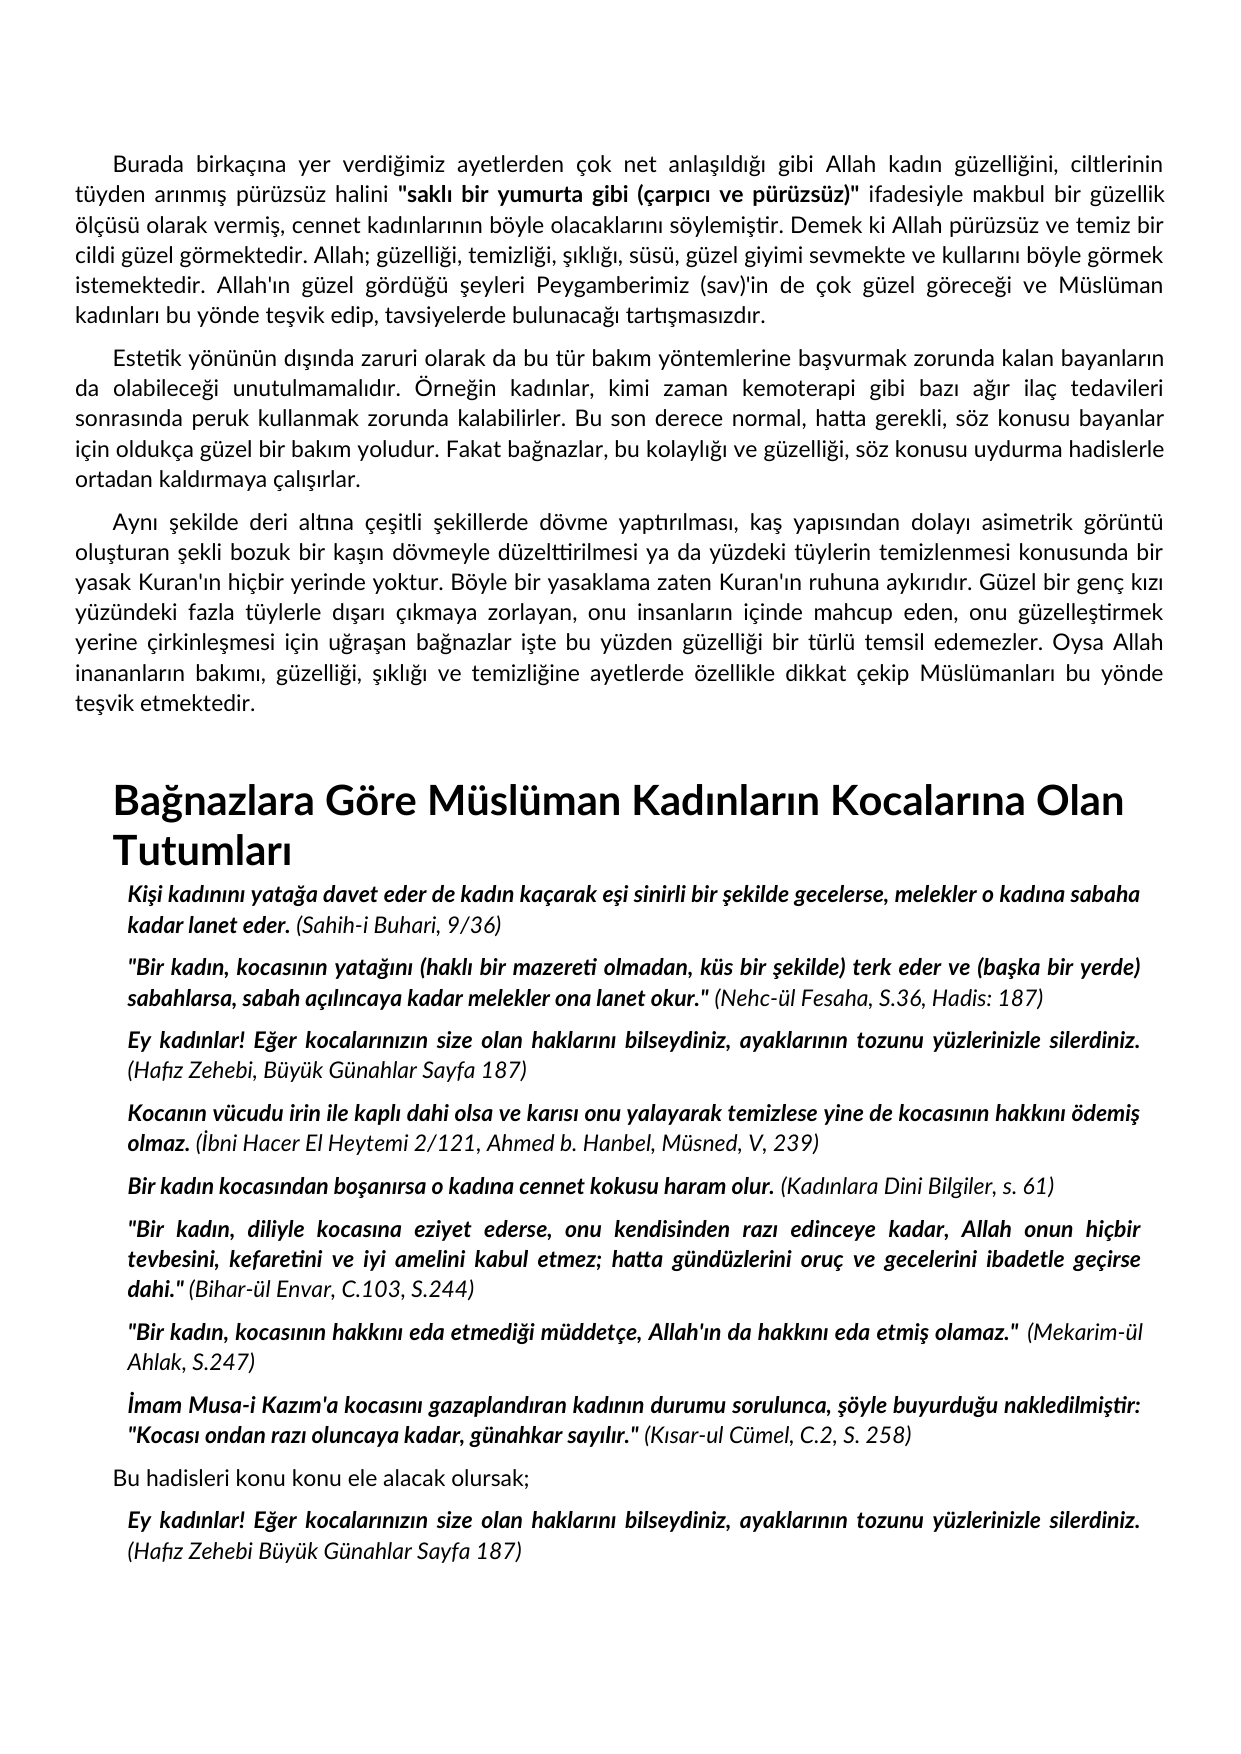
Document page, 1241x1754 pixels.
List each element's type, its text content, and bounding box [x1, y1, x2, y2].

text Estetik yönünün dışında zaruri olarak da bu tür bakım yöntemlerine başvurmak zorunda kalan bayanların da olabileceği unutulmamalıdır. Örneğin kadınlar, kimi zaman kemoterapi gibi bazı ağır ilaç tedavileri sonrasında peruk kullanmak zorunda kalabilirler. Bu son derece normal, hatta gerekli, söz konusu bayanlar için oldukça güzel bir bakım yoludur. Fakat bağnazlar, bu kolaylığı ve güzelliği, söz konusu uydurma hadislerle ortadan kaldırmaya çalışırlar. [75, 344, 1165, 492]
subtitle Bağnazlara Göre Müslüman Kadınların Kocalarına Olan Tutumları [112, 774, 1165, 874]
text İmam Musa-i Kazım'a kocasını gazaplandıran kadının durumu sorulunca, şöyle buyurduğu nakledilmiştir: "Kocası ondan razı oluncaya kadar, günahkar sayılır." (Kısar-ul Cümel, C.2, S. 258) [127, 1391, 1143, 1448]
text Aynı şekilde deri altına çeşitli şekillerde dövme yaptırılması, kaş yapısından dolayı asimetrik görüntü oluşturan şekli bozuk bir kaşın dövmeyle düzelttirilmesi ya da yüzdeki tüylerin temizlenmesi konusunda bir yasak Kuran'ın hiçbir yerinde yoktur. Böyle bir yasaklama zaten Kuran'ın ruhuna aykırıdır. Güzel bir genç kızı yüzündeki fazla tüylerle dışarı çıkmaya zorlayan, onu insanların içinde mahcup eden, onu güzelleştirmek yerine çirkinleşmesi için uğraşan bağnazlar işte bu yüzden güzelliği bir türlü temsil edemezler. Oysa Allah inananların bakımı, güzelliği, şıklığı ve temizliğine ayetlerde özellikle dikkat çekip Müslümanları bu yönde teşvik etmektedir. [75, 507, 1165, 716]
text Kocanın vücudu irin ile kaplı dahi olsa ve karısı onu yalayarak temizlese yine de kocasının hakkını ödemiş olmaz. (İbni Hacer El Heytemi 2/121, Ahmed b. Hanbel, Müsned, V, 239) [127, 1099, 1143, 1157]
text "Bir kadın, kocasının hakkını eda etmediği müddetçe, Allah'ın da hakkını eda etmiş olamaz." (Mekarim-ül Ahlak, S.247) [127, 1318, 1143, 1375]
text Ey kadınlar! Eğer kocalarınızın size olan haklarını bilseydiniz, ayaklarının tozunu yüzlerinizle silerdiniz. (Hafız Zehebi Büyük Günahlar Sayfa 187) [127, 1506, 1143, 1564]
text "Bir kadın, diliyle kocasına eziyet ederse, onu kendisinden razı edinceye kadar, Allah onun hiçbir tevbesini, kefaretini ve iyi amelini kabul etmez; hatta gündüzlerini oruç ve gecelerini ibadetle geçirse dahi." (Bihar-ül Envar, C.103, S.244) [127, 1214, 1143, 1302]
text "Bir kadın, kocasının yatağını (haklı bir mazereti olmadan, küs bir şekilde) terk eder ve (başka bir yerde) sabahlarsa, sabah açılıncaya kadar melekler ona lanet okur." (Nehc-ül Fesaha, S.36, Hadis: 187) [127, 953, 1143, 1011]
text Kişi kadınını yatağa davet eder de kadın kaçarak eşi sinirli bir şekilde gecelerse, melekler o kadına sabaha kadar lanet eder. (Sahih-i Buhari, 9/36) [127, 880, 1143, 938]
text Bir kadın kocasından boşanırsa o kadına cennet kokusu haram olur. (Kadınlara Dini Bilgiler, s. 61) [127, 1172, 1143, 1199]
text Bu hadisleri konu konu ele alacak olursak; [75, 1463, 1165, 1491]
text Burada birkaçına yer verdiğimiz ayetlerden çok net anlaşıldığı gibi Allah kadın güzelliğini, ciltlerinin tüyden arınmış pürüzsüz halini "saklı bir yumurta gibi (çarpıcı ve pürüzsüz)" ifadesiyle makbul bir güzellik ölçüsü olarak vermiş, cennet kadınlarının böyle olacaklarını söylemiştir. Demek ki Allah pürüzsüz ve temiz bir cildi güzel görmektedir. Allah; güzelliği, temizliği, şıklığı, süsü, güzel giyimi sevmekte ve kullarını böyle görmek istemektedir. Allah'ın güzel gördüğü şeyleri Peygamberimiz (sav)'in de çok güzel göreceği ve Müslüman kadınları bu yönde teşvik edip, tavsiyelerde bulunacağı tartışmasızdır. [75, 150, 1165, 328]
text Ey kadınlar! Eğer kocalarınızın size olan haklarını bilseydiniz, ayaklarının tozunu yüzlerinizle silerdiniz. (Hafız Zehebi, Büyük Günahlar Sayfa 187) [127, 1026, 1143, 1084]
